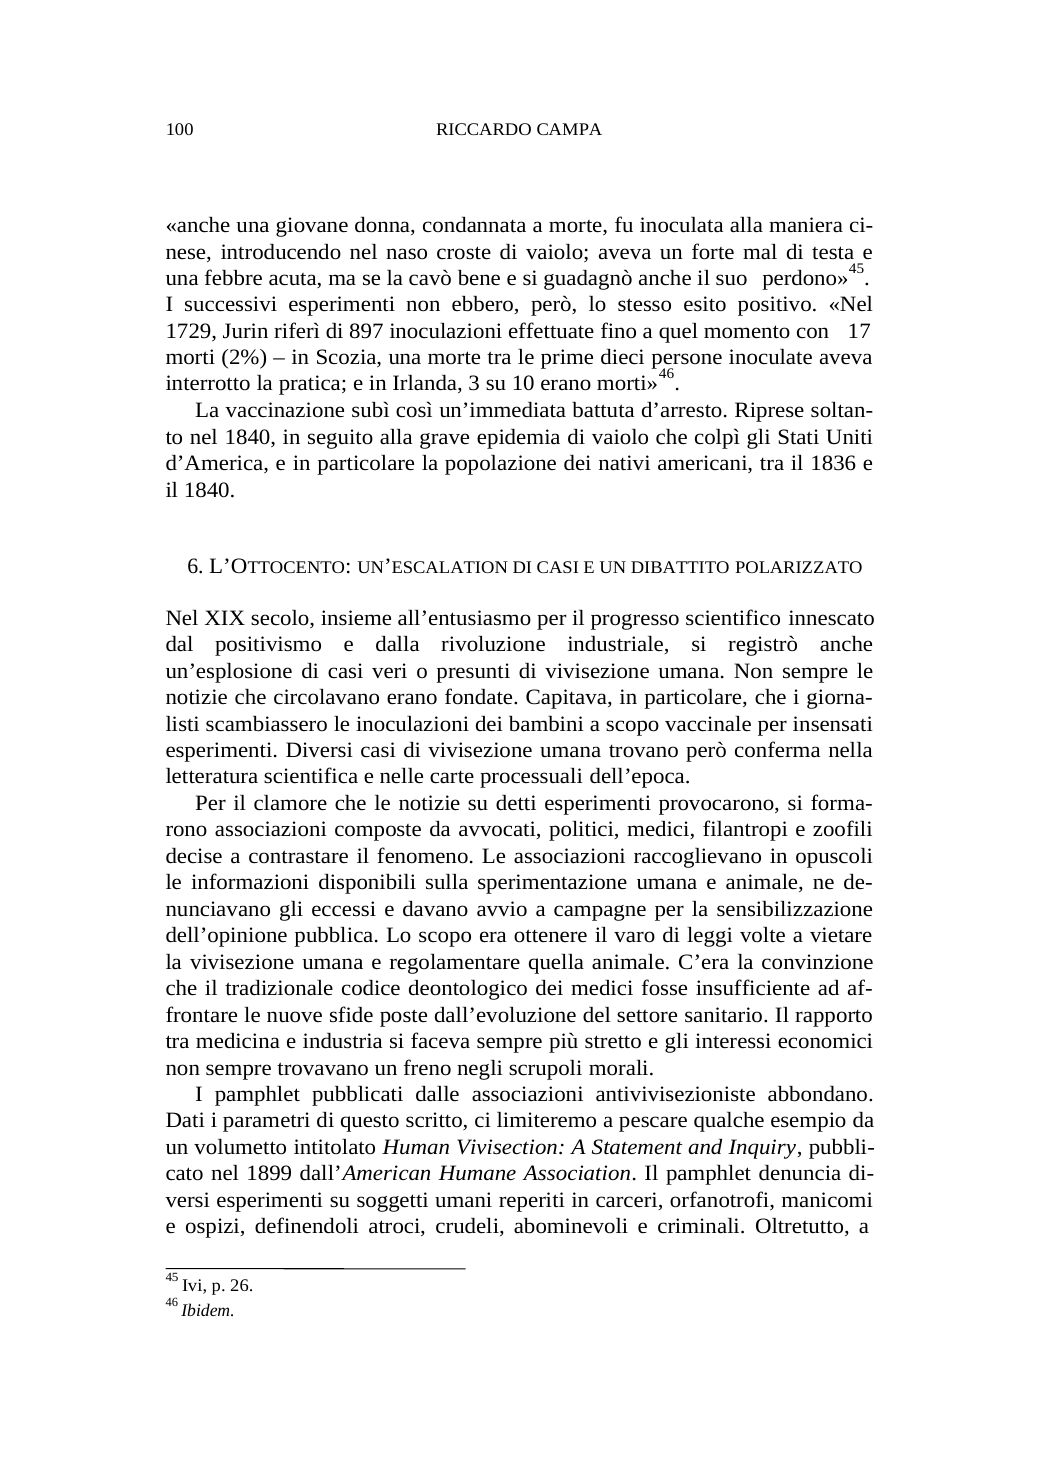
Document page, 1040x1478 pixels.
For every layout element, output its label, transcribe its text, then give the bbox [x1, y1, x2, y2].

text I pamphlet pubblicati dalle associazioni antivivisezioniste abbondano. Dati i parametri di questo scritto, ci limiteremo a pescare qualche esempio da un volumetto intitolato Human Vivisection: A Statement and Inquiry, pubbli- cato nel 1899 dall’American Humane Association. Il pamphlet denuncia di- versi esperimenti su soggetti umani reperiti in carceri, orfanotrofi, manicomi e ospizi, definendoli atroci, crudeli, abominevoli e criminali. Oltretutto, a [165, 1081, 875, 1238]
text Nel XIX secolo, insieme all’entusiasmo per il progresso scientifico innescato dal positivismo e dalla rivoluzione industriale, si registrò anche un’esplosione di casi veri o presunti di vivisezione umana. Non sempre le notizie che circolavano erano fondate. Capitava, in particolare, che i giorna- listi scambiassero le inoculazioni dei bambini a scopo vaccinale per insensati esperimenti. Diversi casi di vivisezione umana trovano però conferma nella letteratura scientifica e nelle carte processuali dell’epoca. [165, 605, 874, 789]
text Per il clamore che le notizie su detti esperimenti provocarono, si forma- rono associazioni composte da avvocati, politici, medici, filantropi e zoofili decise a contrastare il fenomeno. Le associazioni raccoglievano in opuscoli le informazioni disponibili sulla sperimentazione umana e animale, ne de- nunciavano gli eccessi e davano avvio a campagne per la sensibilizzazione dell’opinione pubblica. Lo scopo era ottenere il varo di leggi volte a vietare la vivisezione umana e regolamentare quella animale. C’era la convinzione che il tradizionale codice deontologico dei medici fosse insufficiente ad af- frontare le nuove sfide poste dall’evoluzione del settore sanitario. Il rapporto tra medicina e industria si faceva sempre più stretto e gli interessi economici non sempre trovavano un freno negli scrupoli morali. [165, 790, 874, 1080]
text I successivi esperimenti non ebbero, però, lo stesso esito positivo. «Nel 1729, Jurin riferì di 897 inoculazioni effettuate fino a quel momento con 17 [165, 291, 874, 343]
text 45 Ivi, p. 26. [165, 1270, 896, 1295]
text «anche una giovane donna, condannata a morte, fu inoculata alla maniera ci- nese, introducendo nel naso croste di vaiolo; aveva un forte mal di testa e una febbre acuta, ma se la cavò bene e si guadagnò anche il suo perdono»45. [165, 212, 874, 291]
list L’OTTOCENTO: UN’ESCALATION DI CASI E UN DIBATTITO POLARIZZATO [187, 553, 896, 578]
text La vaccinazione subì così un’immediata battuta d’arresto. Riprese soltan- to nel 1840, in seguito alla grave epidemia di vaiolo che colpì gli Stati Uniti d’America, e in particolare la popolazione dei nativi americani, tra il 1836 e il 1840. [165, 397, 874, 502]
text morti (2%) – in Scozia, una morte tra le prime dieci persone inoculate aveva interrotto la pratica; e in Irlanda, 3 su 10 erano morti»46. [165, 346, 874, 395]
text 46 Ibidem. [165, 1295, 896, 1320]
